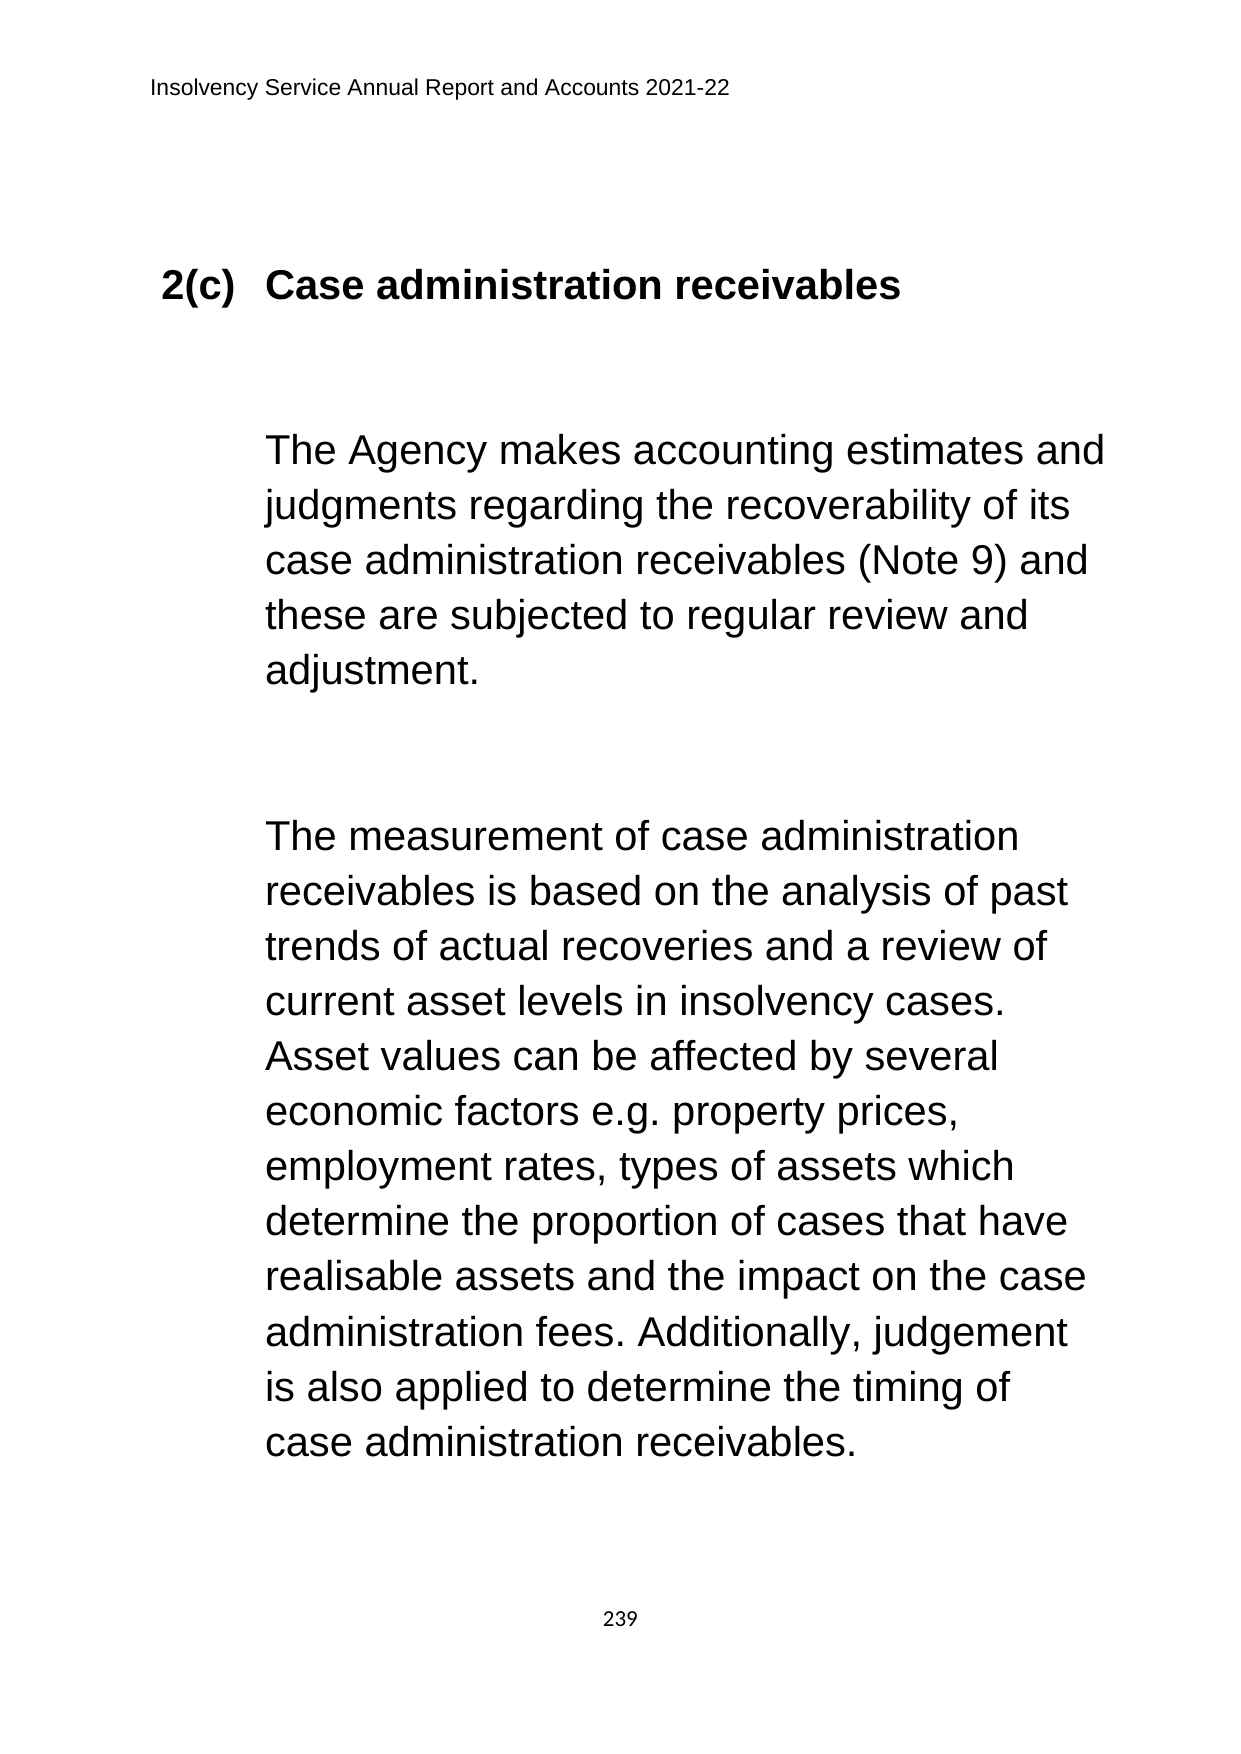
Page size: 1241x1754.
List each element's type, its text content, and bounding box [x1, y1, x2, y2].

table_cell [254, 150, 1119, 260]
table_cell [150, 1527, 253, 1582]
table_cell [150, 425, 253, 811]
table_cell [150, 150, 253, 260]
table_cell [150, 811, 253, 1527]
table_cell 2(c) [150, 260, 253, 425]
table_cell The Agency makes accounting estimates and judgments regarding the recoverability of its case administration receivables (Note 9) and these are subjected to regular review and adjustment. [254, 425, 1119, 811]
table_cell Case administration receivables [254, 260, 1119, 425]
table_cell [254, 1527, 1119, 1582]
table_cell The measurement of case administration receivables is based on the analysis of past trends of actual recoveries and a review of current asset levels in insolvency cases. Asset values can be affected by several economic factors e.g. property prices, employment rates, types of assets which determine the proportion of cases that have realisable assets and the impact on the case administration fees. Additionally, judgement is also applied to determine the timing of case administration receivables. [254, 811, 1119, 1527]
